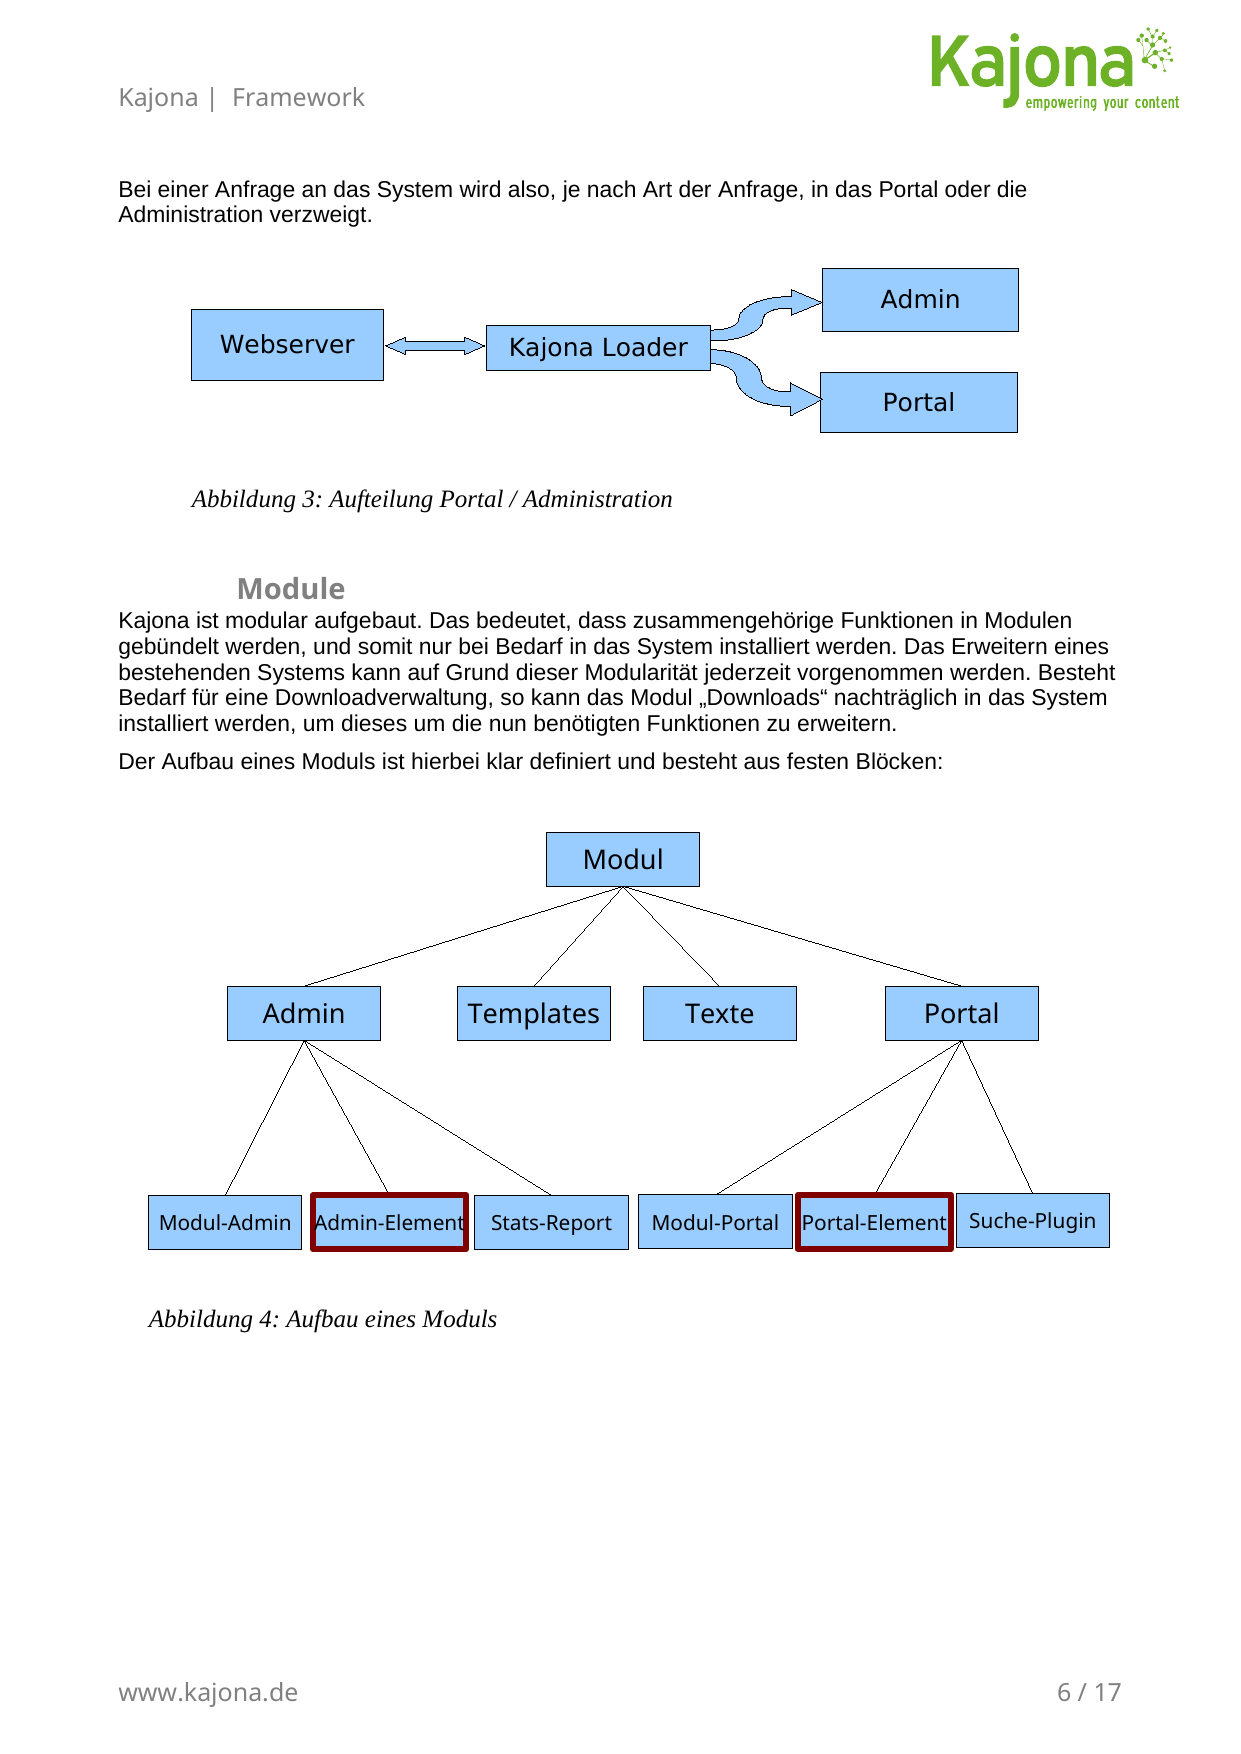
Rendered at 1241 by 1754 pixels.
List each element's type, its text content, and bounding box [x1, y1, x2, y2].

text Der Aufbau eines Moduls ist hierbei klar definiert und besteht aus festen Blöcken: [118, 749, 1122, 774]
text Abbildung 3: Aufteilung Portal / Administration [192, 485, 1019, 513]
subtitle Module [118, 568, 1122, 608]
text Abbildung 4: Aufbau eines Moduls [149, 1305, 1110, 1333]
text Bei einer Anfrage an das System wird also, je nach Art der Anfrage, in das Portal oder die Administration verzweigt. [118, 177, 1122, 228]
text Kajona ist modular aufgebaut. Das bedeutet, dass zusammengehörige Funktionen in Modulen gebündelt werden, und somit nur bei Bedarf in das System installiert werden. Das Erweitern eines bestehenden Systems kann auf Grund dieser Modularität jederzeit vorgenommen werden. Besteht Bedarf für eine Downloadverwaltung, so kann das Modul „Downloads“ nachträglich in das System installiert werden, um dieses um die nun benötigten Funktionen zu erweitern. [118, 608, 1122, 736]
